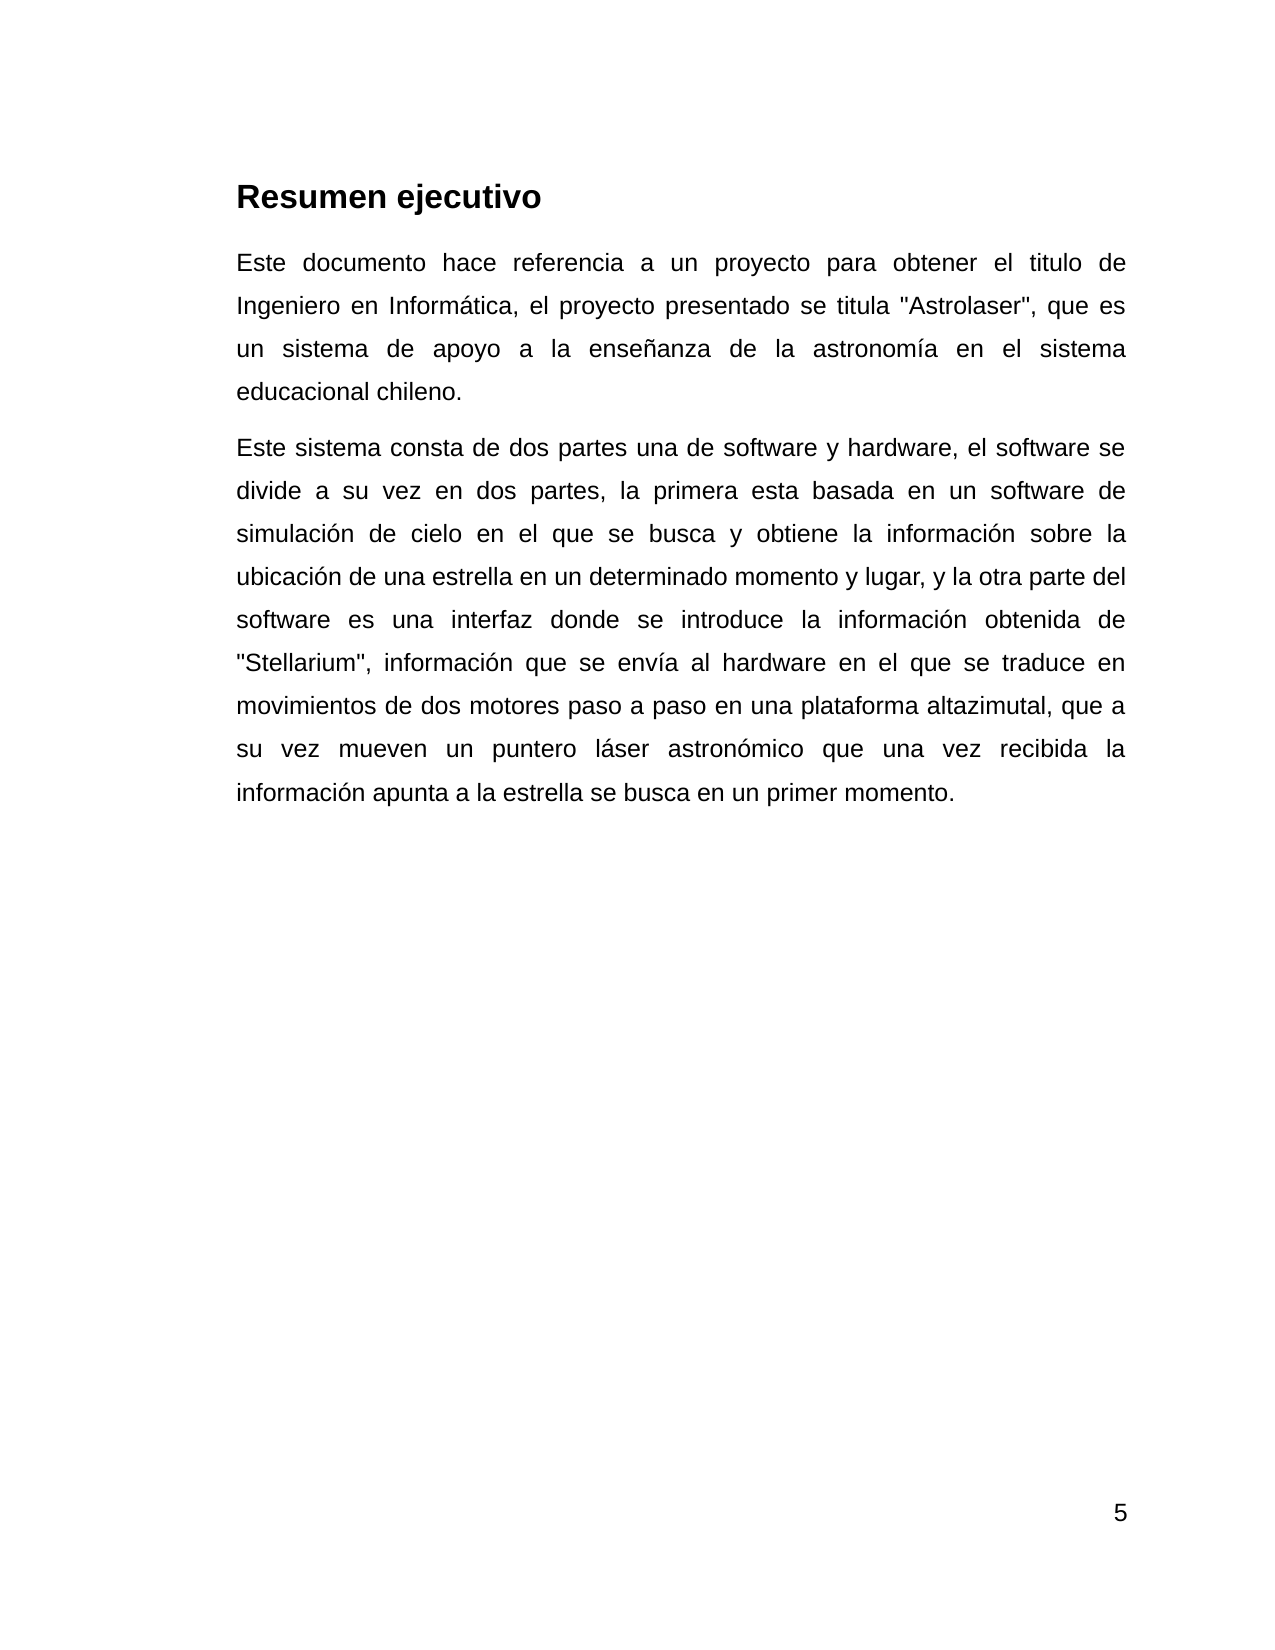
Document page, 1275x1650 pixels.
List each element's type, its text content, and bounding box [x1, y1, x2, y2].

text Este documento hace referencia a un proyecto para obtener el titulo de Ingeniero en Informática, el proyecto presentado se titula "Astrolaser", que es un sistema de apoyo a la enseñanza de la astronomía en el sistema educacional chileno. [236, 248, 1127, 406]
subtitle Resumen ejecutivo [236, 177, 1127, 216]
text Este sistema consta de dos partes una de software y hardware, el software se divide a su vez en dos partes, la primera esta basada en un software de simulación de cielo en el que se busca y obtiene la información sobre la ubicación de una estrella en un determinado momento y lugar, y la otra parte del software es una interfaz donde se introduce la información obtenida de "Stellarium", información que se envía al hardware en el que se traduce en movimientos de dos motores paso a paso en una plataforma altazimutal, que a su vez mueven un puntero láser astronómico que una vez recibida la información apunta a la estrella se busca en un primer momento. [236, 433, 1127, 806]
